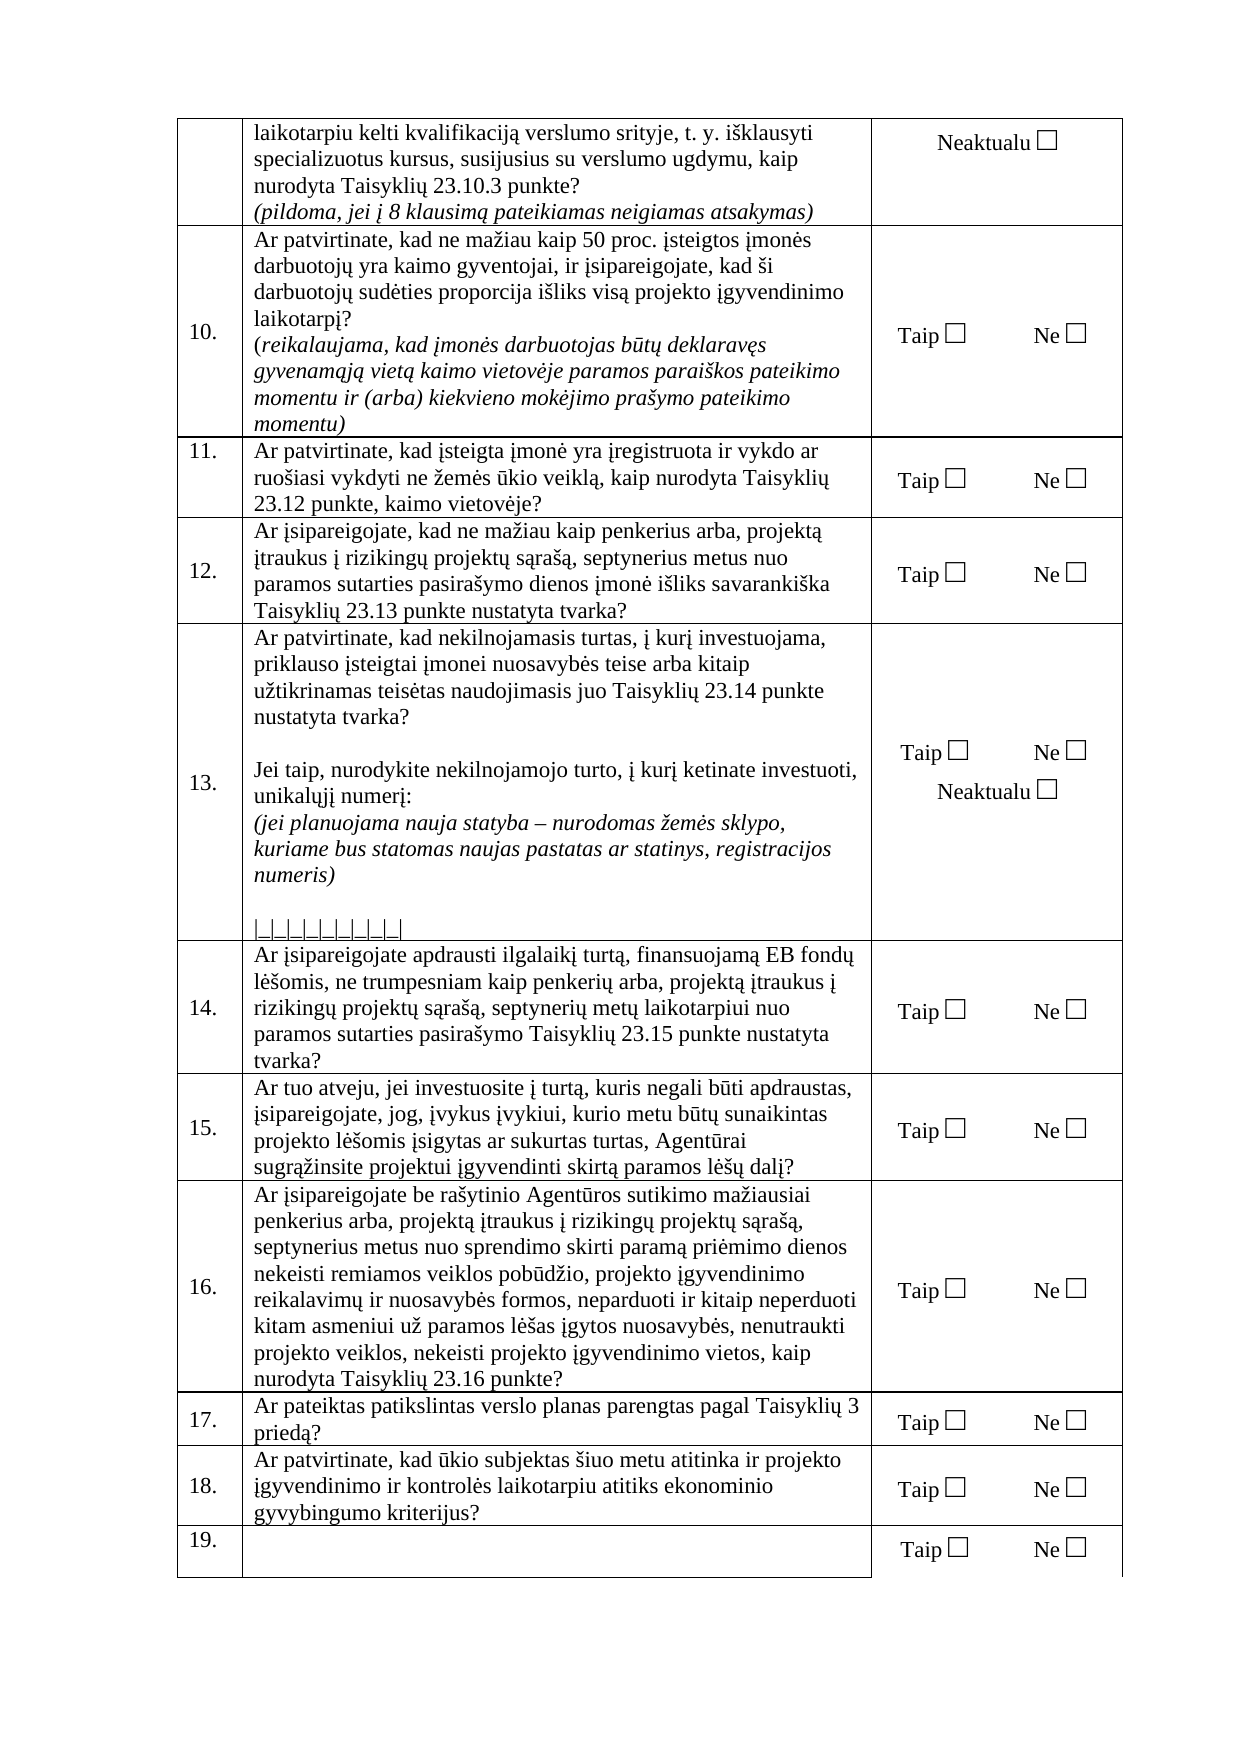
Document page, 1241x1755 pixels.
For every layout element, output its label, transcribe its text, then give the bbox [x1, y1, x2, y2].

table_cell Taip □ [872, 438, 997, 517]
table_cell Neaktualu □ [872, 768, 1122, 940]
table_cell laikotarpiu kelti kvalifikaciją verslumo srityje, t. y. išklausyti specializuotus kursus, susijusius su verslumo ugdymu, kaip nurodyta Taisyklių 23.10.3 punkte? (pildoma, jei į 8 klausimą pateikiamas neigiamas atsakymas) [243, 119, 871, 224]
table_cell Ar įsipareigojate, kad ne mažiau kaip penkerius arba, projektą įtraukus į rizikingų projektų sąrašą, septynerius metus nuo paramos sutarties pasirašymo dienos įmonė išliks savarankiška Taisyklių 23.13 punkte nustatyta tvarka? [243, 518, 871, 623]
table_cell Ne □ [997, 518, 1122, 623]
table_cell Ar pateiktas patikslintas verslo planas parengtas pagal Taisyklių 3 priedą? [243, 1393, 871, 1445]
table_cell [178, 119, 242, 224]
table_cell Neaktualu □ [872, 119, 1122, 224]
table_cell 11. [178, 438, 242, 517]
table_cell Taip □ [872, 518, 997, 623]
table_cell Taip □ [872, 941, 997, 1073]
table_cell Ne □ [997, 1074, 1122, 1179]
table_cell 14. [178, 941, 242, 1073]
table_cell Taip □ [872, 1181, 997, 1391]
table_cell Taip □ [872, 1074, 997, 1179]
table_cell Ar įsipareigojate be rašytinio Agentūros sutikimo mažiausiai penkerius arba, projektą įtraukus į rizikingų projektų sąrašą, septynerius metus nuo sprendimo skirti paramą priėmimo dienos nekeisti remiamos veiklos pobūdžio, projekto įgyvendinimo reikalavimų ir nuosavybės formos, neparduoti ir kitaip neperduoti kitam asmeniui už paramos lėšas įgytos nuosavybės, nenutraukti projekto veiklos, nekeisti projekto įgyvendinimo vietos, kaip nurodyta Taisyklių 23.16 punkte? [243, 1181, 871, 1391]
table_cell Ar patvirtinate, kad įsteigta įmonė yra įregistruota ir vykdo ar ruošiasi vykdyti ne žemės ūkio veiklą, kaip nurodyta Taisyklių 23.12 punkte, kaimo vietovėje? [243, 438, 871, 517]
table_cell Ne □ [997, 1446, 1122, 1525]
table_cell Taip □ [872, 624, 997, 767]
table_cell Ar įsipareigojate apdrausti ilgalaikį turtą, finansuojamą EB fondų lėšomis, ne trumpesniam kaip penkerių arba, projektą įtraukus į rizikingų projektų sąrašą, septynerių metų laikotarpiui nuo paramos sutarties pasirašymo Taisyklių 23.15 punkte nustatyta tvarka? [243, 941, 871, 1073]
table_cell Taip □ [872, 226, 997, 436]
table_cell 15. [178, 1074, 242, 1179]
table_cell Ar patvirtinate, kad nekilnojamasis turtas, į kurį investuojama, priklauso įsteigtai įmonei nuosavybės teise arba kitaip užtikrinamas teisėtas naudojimasis juo Taisyklių 23.14 punkte nustatyta tvarka? Jei taip, nurodykite nekilnojamojo turto, į kurį ketinate investuoti, unikalųjį numerį: (jei planuojama nauja statyba – nurodomas žemės sklypo, kuriame bus statomas naujas pastatas ar statinys, registracijos numeris) |_|_|_|_|_|_|_|_|_| [243, 624, 871, 940]
table_cell Ne □ [997, 1526, 1122, 1577]
table_cell Ar patvirtinate, kad ūkio subjektas šiuo metu atitinka ir projekto įgyvendinimo ir kontrolės laikotarpiu atitiks ekonominio gyvybingumo kriterijus? [243, 1446, 871, 1525]
table_cell 13. [178, 624, 242, 940]
table_cell Ne □ [997, 438, 1122, 517]
table_cell Ne □ [997, 226, 1122, 436]
table_cell 18. [178, 1446, 242, 1525]
table_cell 17. [178, 1393, 242, 1445]
table_cell Ne □ [997, 941, 1122, 1073]
table_cell 16. [178, 1181, 242, 1391]
table_cell 12. [178, 518, 242, 623]
table_cell Ne □ [997, 1181, 1122, 1391]
table_cell Taip □ [872, 1526, 997, 1577]
table_cell Ne □ [997, 1393, 1122, 1445]
table_cell [243, 1526, 871, 1577]
table_cell Taip □ [872, 1393, 997, 1445]
table_cell 19. [178, 1526, 242, 1577]
table_cell 10. [178, 226, 242, 436]
table_cell Taip □ [872, 1446, 997, 1525]
table_cell Ne □ [997, 624, 1122, 767]
table_cell Ar tuo atveju, jei investuosite į turtą, kuris negali būti apdraustas, įsipareigojate, jog, įvykus įvykiui, kurio metu būtų sunaikintas projekto lėšomis įsigytas ar sukurtas turtas, Agentūrai sugrąžinsite projektui įgyvendinti skirtą paramos lėšų dalį? [243, 1074, 871, 1179]
table_cell Ar patvirtinate, kad ne mažiau kaip 50 proc. įsteigtos įmonės darbuotojų yra kaimo gyventojai, ir įsipareigojate, kad ši darbuotojų sudėties proporcija išliks visą projekto įgyvendinimo laikotarpį? (reikalaujama, kad įmonės darbuotojas būtų deklaravęs gyvenamąją vietą kaimo vietovėje paramos paraiškos pateikimo momentu ir (arba) kiekvieno mokėjimo prašymo pateikimo momentu) [243, 226, 871, 436]
